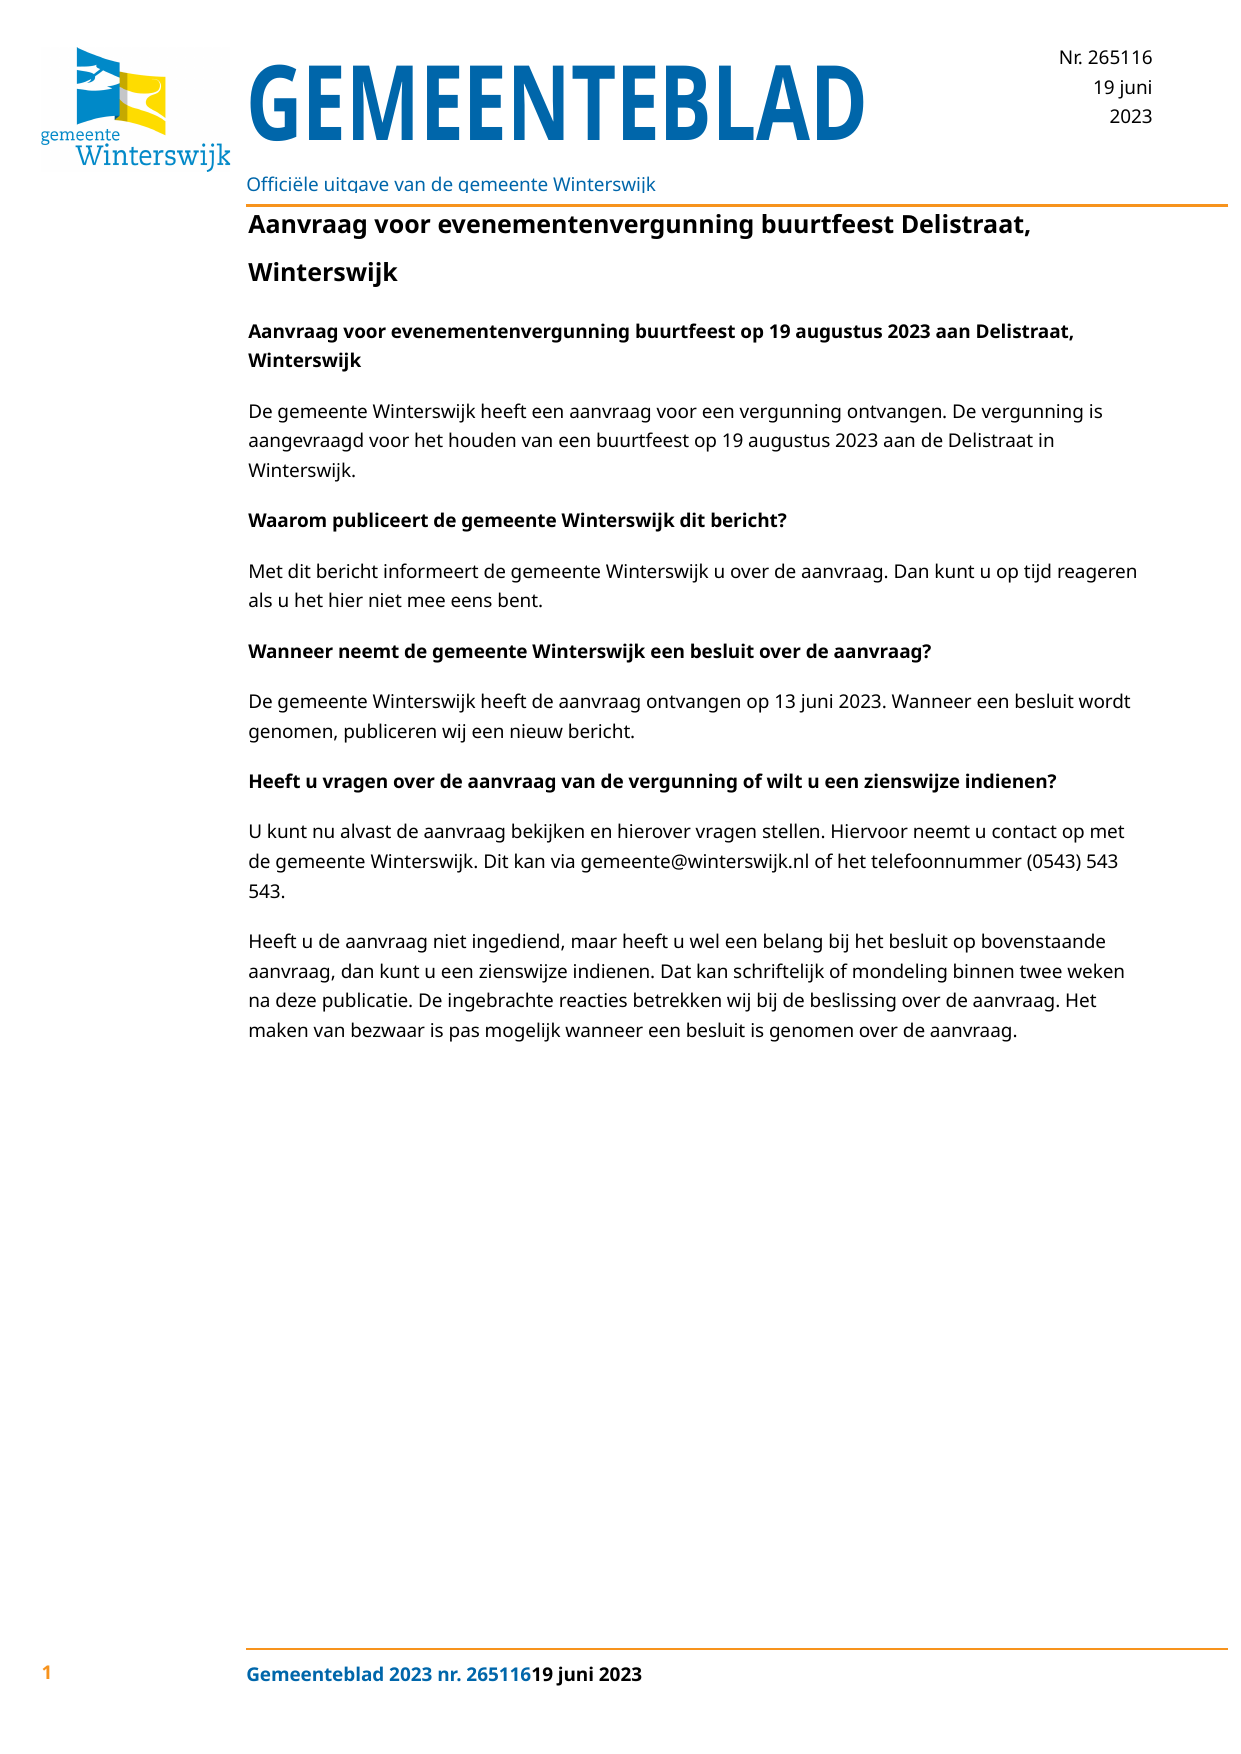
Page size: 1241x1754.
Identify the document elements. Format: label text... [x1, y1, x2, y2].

text De gemeente Winterswijk heeft een aanvraag voor een vergunning ontvangen. De vergunning is aangevraagd voor het houden van een buurtfeest op 19 augustus 2023 aan de Delistraat in Winterswijk. [248, 398, 1152, 483]
text U kunt nu alvast de aanvraag bekijken en hierover vragen stellen. Hiervoor neemt u contact op met de gemeente Winterswijk. Dit kan via gemeente@winterswijk.nl of het telefoonnummer (0543) 543 543. [248, 819, 1152, 904]
text Waarom publiceert de gemeente Winterswijk dit bericht? [248, 507, 1152, 533]
text Aanvraag voor evenementenvergunning buurtfeest op 19 augustus 2023 aan Delistraat, Winterswijk [248, 318, 1152, 373]
text Heeft u de aanvraag niet ingediend, maar heeft u wel een belang bij het besluit op bovenstaande aanvraag, dan kunt u een zienswijze indienen. Dat kan schriftelijk of mondeling binnen twee weken na deze publicatie. De ingebrachte reacties betrekken wij bij de beslissing over de aanvraag. Het maken van bezwaar is pas mogelijk wanneer een besluit is genomen over de aanvraag. [248, 928, 1152, 1043]
text Heeft u vragen over de aanvraag van de vergunning of wilt u een zienswijze indienen? [248, 768, 1152, 794]
text Wanneer neemt de gemeente Winterswijk een besluit over de aanvraag? [248, 638, 1152, 664]
text Aanvraag voor evenementenvergunning buurtfeest Delistraat, Winterswijk [248, 207, 1152, 288]
picture [41, 47, 231, 172]
text De gemeente Winterswijk heeft de aanvraag ontvangen op 13 juni 2023. Wanneer een besluit wordt genomen, publiceren wij een nieuw bericht. [248, 688, 1152, 744]
picture [225, 153, 231, 162]
text Met dit bericht informeert de gemeente Winterswijk u over de aanvraag. Dan kunt u op tijd reageren als u het hier niet mee eens bent. [248, 558, 1152, 613]
